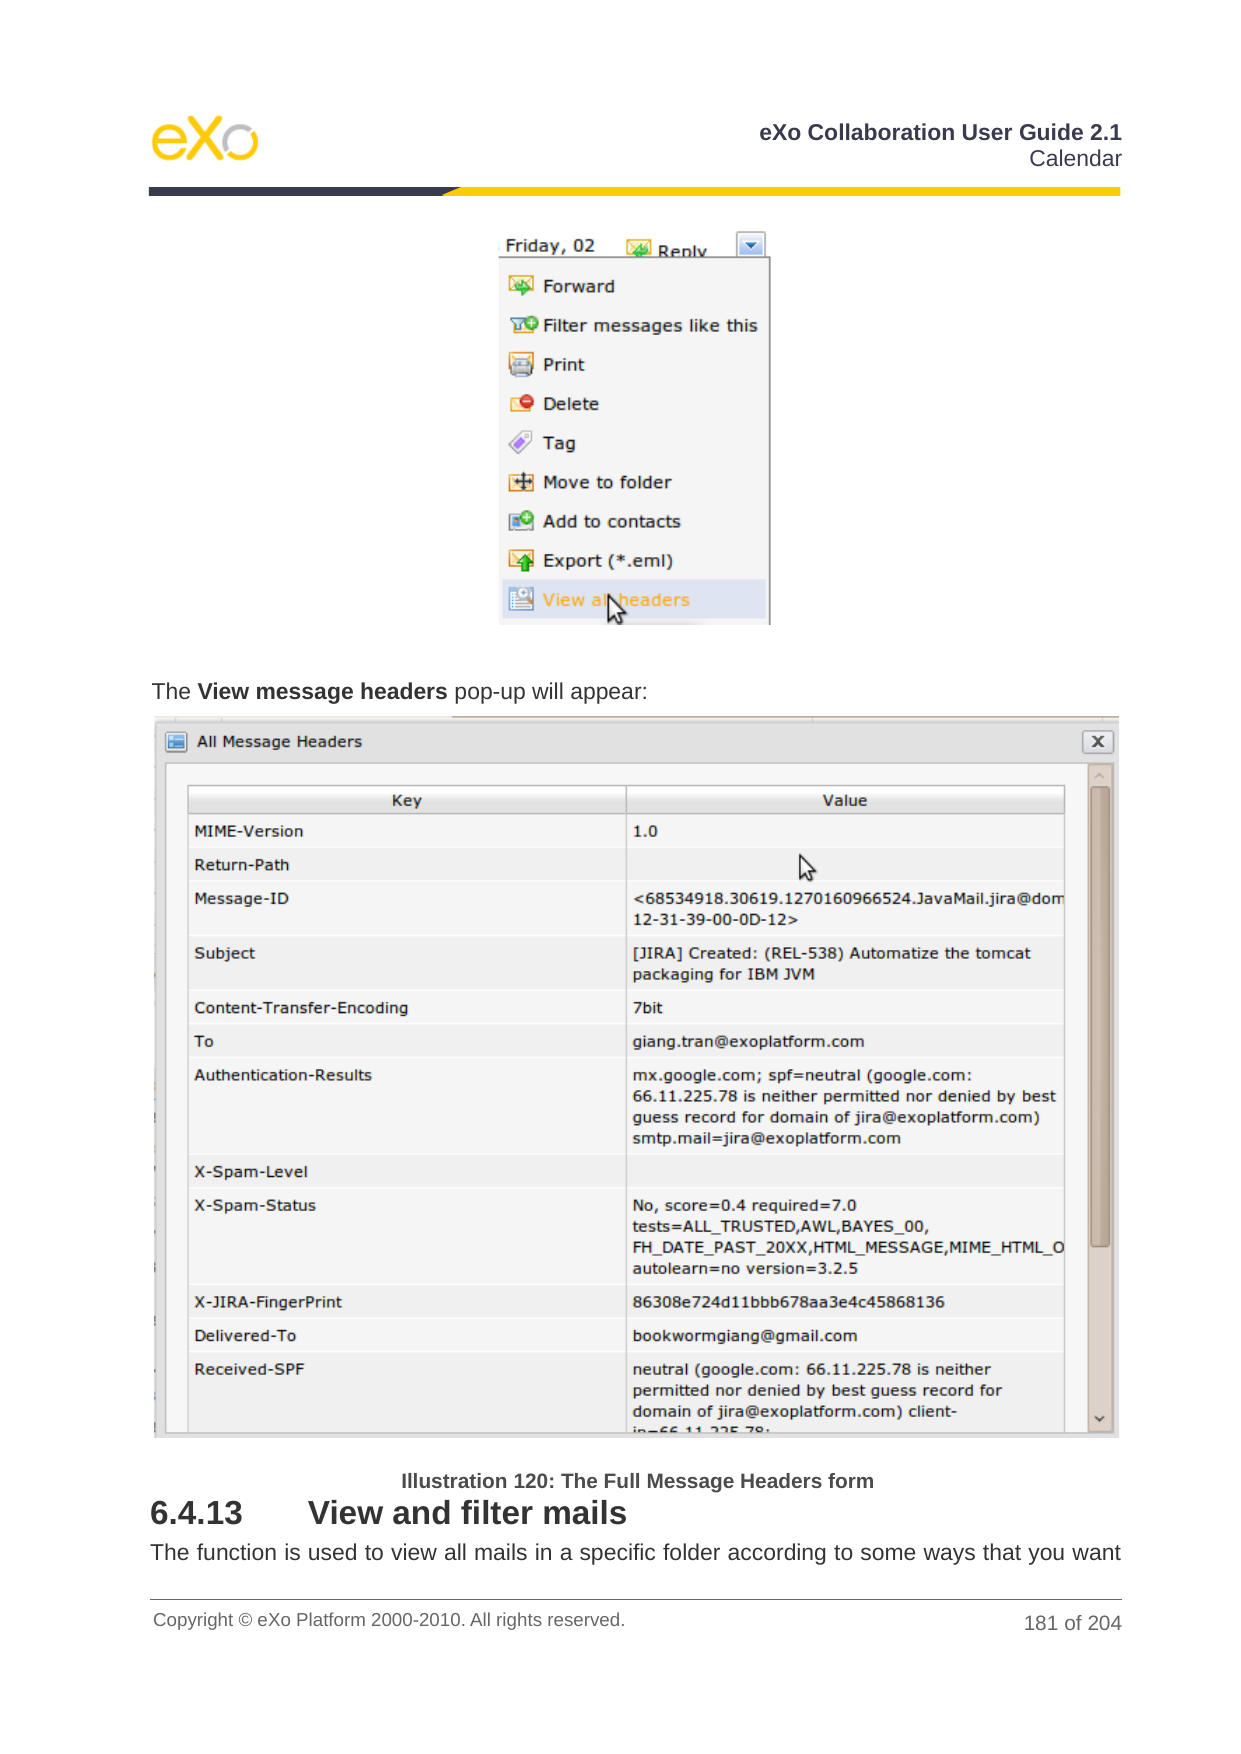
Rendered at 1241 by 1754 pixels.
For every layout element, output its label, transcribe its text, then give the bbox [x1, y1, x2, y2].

picture [154, 716, 1120, 1438]
picture [498, 231, 774, 625]
picture [152, 115, 259, 161]
text The function is used to view all mails in a specific folder according to some ways that you want [150, 1539, 1122, 1565]
text Illustration 120: The Full Message Headers form [154, 1438, 1121, 1493]
list The View message headers pop-up will appear: [114, 678, 1122, 704]
picture [148, 187, 1121, 196]
subtitle View and filter mails [150, 1438, 1122, 1531]
